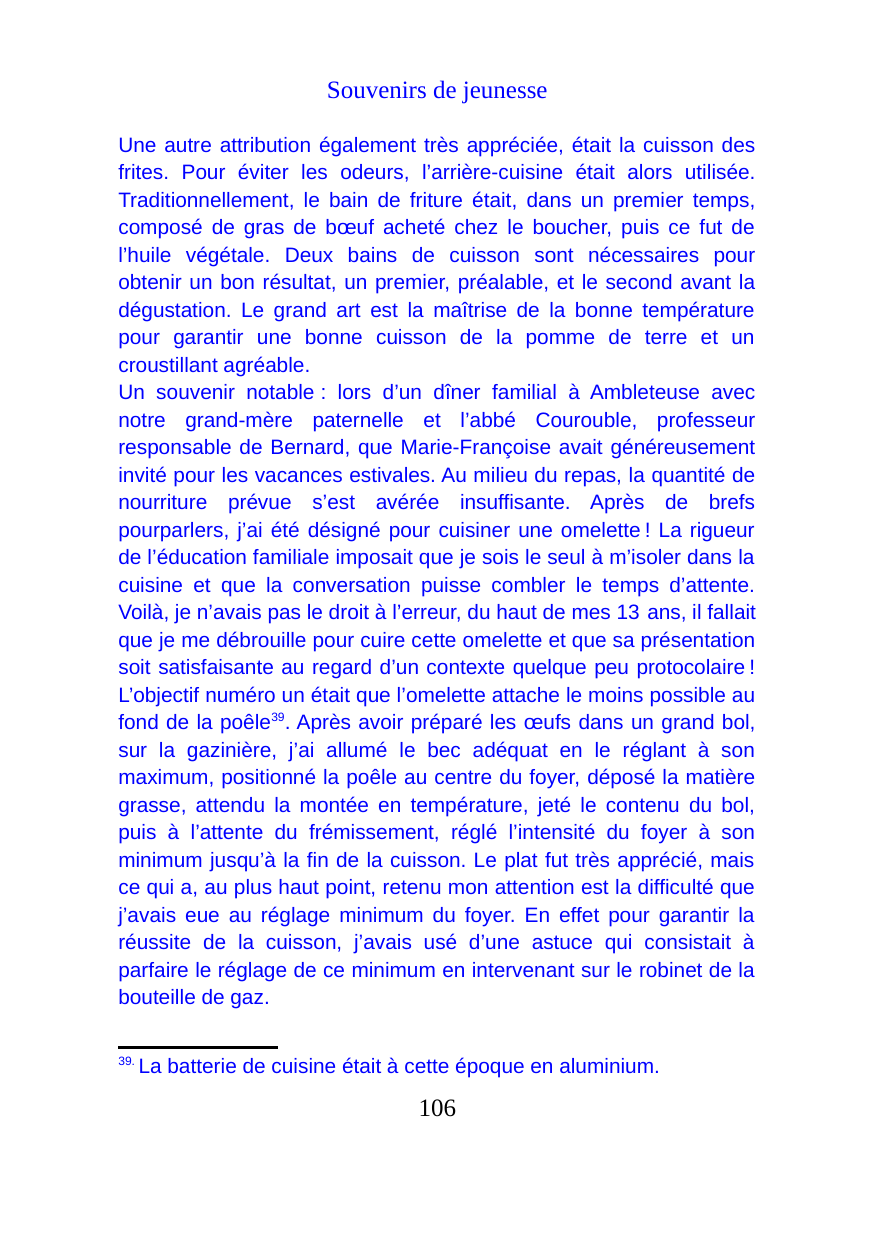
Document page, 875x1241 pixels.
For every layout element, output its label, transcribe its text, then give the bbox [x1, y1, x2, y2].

text La batterie de cuisine était à cette époque en aluminium. [118, 1053, 756, 1077]
text Un souvenir notable : lors d’un dîner familial à Ambleteuse avec notre grand-mère paternelle et l’abbé Courouble, professeur responsable de Bernard, que Marie-Françoise avait généreusement invité pour les vacances estivales. Au milieu du repas, la quantité de nourriture prévue s’est avérée insuffisante. Après de brefs pourparlers, j’ai été désigné pour cuisiner une omelette ! La rigueur de l’éducation familiale imposait que je sois le seul à m’isoler dans la cuisine et que la conversation puisse combler le temps d’attente. Voilà, je n’avais pas le droit à l’erreur, du haut de mes 13 ans, il fallait que je me débrouille pour cuire cette omelette et que sa présentation soit satisfaisante au regard d’un contexte quelque peu protocolaire ! L’objectif numéro un était que l’omelette attache le moins possible au fond de la poêle. Après avoir préparé les œufs dans un grand bol, sur la gazinière, j’ai allumé le bec adéquat en le réglant à son maximum, positionné la poêle au centre du foyer, déposé la matière grasse, attendu la montée en température, jeté le contenu du bol, puis à l’attente du frémissement, réglé l’intensité du foyer à son minimum jusqu’à la fin de la cuisson. Le plat fut très apprécié, mais ce qui a, au plus haut point, retenu mon attention est la difficulté que j’avais eue au réglage minimum du foyer. En effet pour garantir la réussite de la cuisson, j’avais usé d’une astuce qui consistait à parfaire le réglage de ce minimum en intervenant sur le robinet de la bouteille de gaz. [118, 380, 756, 1009]
text Une autre attribution également très appréciée, était la cuisson des frites. Pour éviter les odeurs, l’arrière-cuisine était alors utilisée. Traditionnellement, le bain de friture était, dans un premier temps, composé de gras de bœuf acheté chez le boucher, puis ce fut de l’huile végétale. Deux bains de cuisson sont nécessaires pour obtenir un bon résultat, un premier, préalable, et le second avant la dégustation. Le grand art est la maîtrise de la bonne température pour garantir une bonne cuisson de la pomme de terre et un croustillant agréable. [118, 132, 756, 376]
